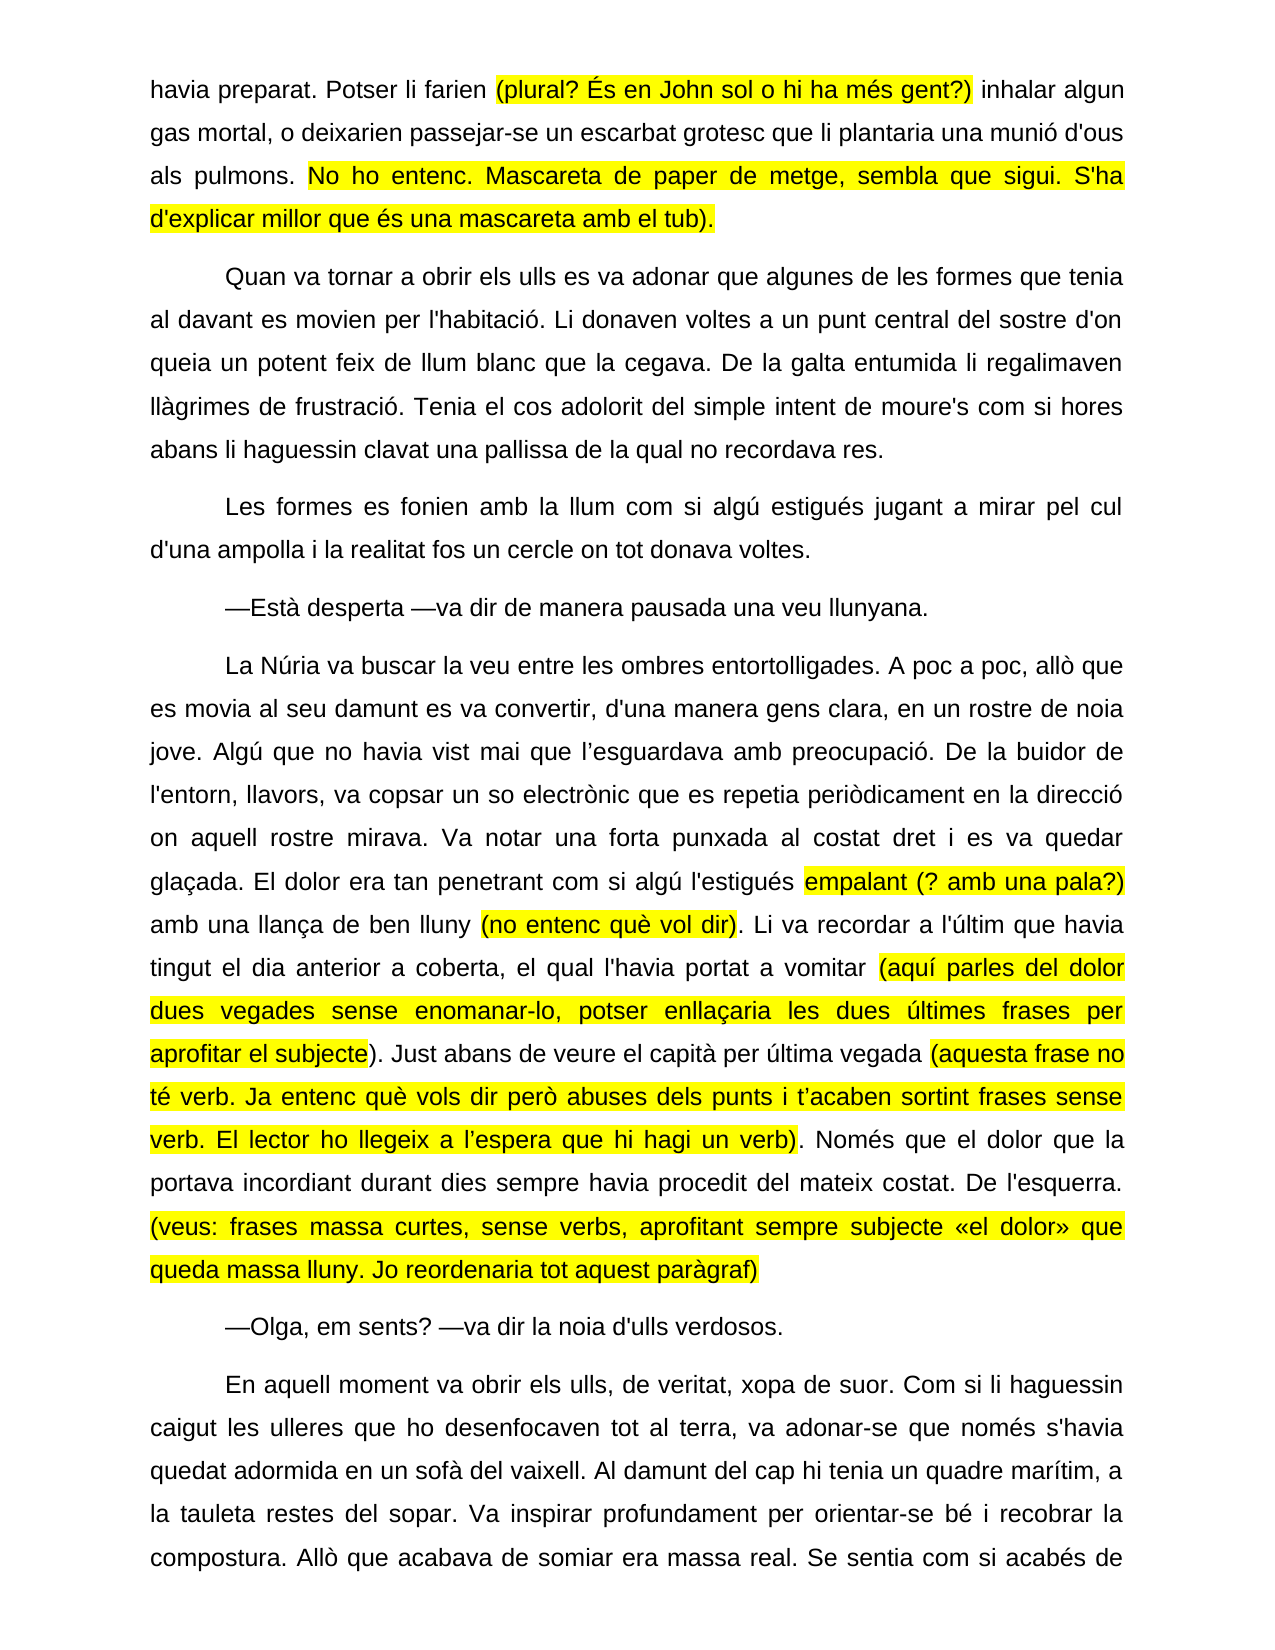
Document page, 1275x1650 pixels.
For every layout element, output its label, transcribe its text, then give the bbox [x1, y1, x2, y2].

text Quan va tornar a obrir els ulls es va adonar que algunes de les formes que tenia al davant es movien per l'habitació. Li donaven voltes a un punt central del sostre d'on queia un potent feix de llum blanc que la cegava. De la galta entumida li regalimaven llàgrimes de frustració. Tenia el cos adolorit del simple intent de moure's com si hores abans li haguessin clavat una pallissa de la qual no recordava res. [150, 262, 1125, 463]
text —Està desperta —va dir de manera pausada una veu llunyana. [150, 593, 1125, 622]
text Les formes es fonien amb la llum com si algú estigués jugant a mirar pel cul d'una ampolla i la realitat fos un cercle on tot donava voltes. [150, 492, 1125, 564]
text —Olga, em sents? —va dir la noia d'ulls verdosos. [150, 1312, 1125, 1341]
text havia preparat. Potser li farien (plural? És en John sol o hi ha més gent?) inhalar algun gas mortal, o deixarien passejar-se un escarbat grotesc que li plantaria una munió d'ous als pulmons. No ho entenc. Mascareta de paper de metge, sembla que sigui. S'ha d'explicar millor que és una mascareta amb el tub). [150, 75, 1125, 233]
text En aquell moment va obrir els ulls, de veritat, xopa de suor. Com si li haguessin caigut les ulleres que ho desenfocaven tot al terra, va adonar-se que només s'havia quedat adormida en un sofà del vaixell. Al damunt del cap hi tenia un quadre marítim, a la tauleta restes del sopar. Va inspirar profundament per orientar-se bé i recobrar la compostura. Allò que acabava de somiar era massa real. Se sentia com si acabés de [150, 1370, 1125, 1571]
text La Núria va buscar la veu entre les ombres entortolligades. A poc a poc, allò que es movia al seu damunt es va convertir, d'una manera gens clara, en un rostre de noia jove. Algú que no havia vist mai que l’esguardava amb preocupació. De la buidor de l'entorn, llavors, va copsar un so electrònic que es repetia periòdicament en la direcció on aquell rostre mirava. Va notar una forta punxada al costat dret i es va quedar glaçada. El dolor era tan penetrant com si algú l'estigués empalant (? amb una pala?) amb una llança de ben lluny (no entenc què vol dir). Li va recordar a l'últim que havia tingut el dia anterior a coberta, el qual l'havia portat a vomitar (aquí parles del dolor dues vegades sense enomanar-lo, potser enllaçaria les dues últimes frases per aprofitar el subjecte). Just abans de veure el capità per última vegada (aquesta frase no té verb. Ja entenc què vols dir però abuses dels punts i t’acaben sortint frases sense verb. El lector ho llegeix a l’espera que hi hagi un verb). Només que el dolor que la portava incordiant durant dies sempre havia procedit del mateix costat. De l'esquerra. (veus: frases massa curtes, sense verbs, aprofitant sempre subjecte «el dolor» que queda massa lluny. Jo reordenaria tot aquest paràgraf) [150, 651, 1125, 1283]
